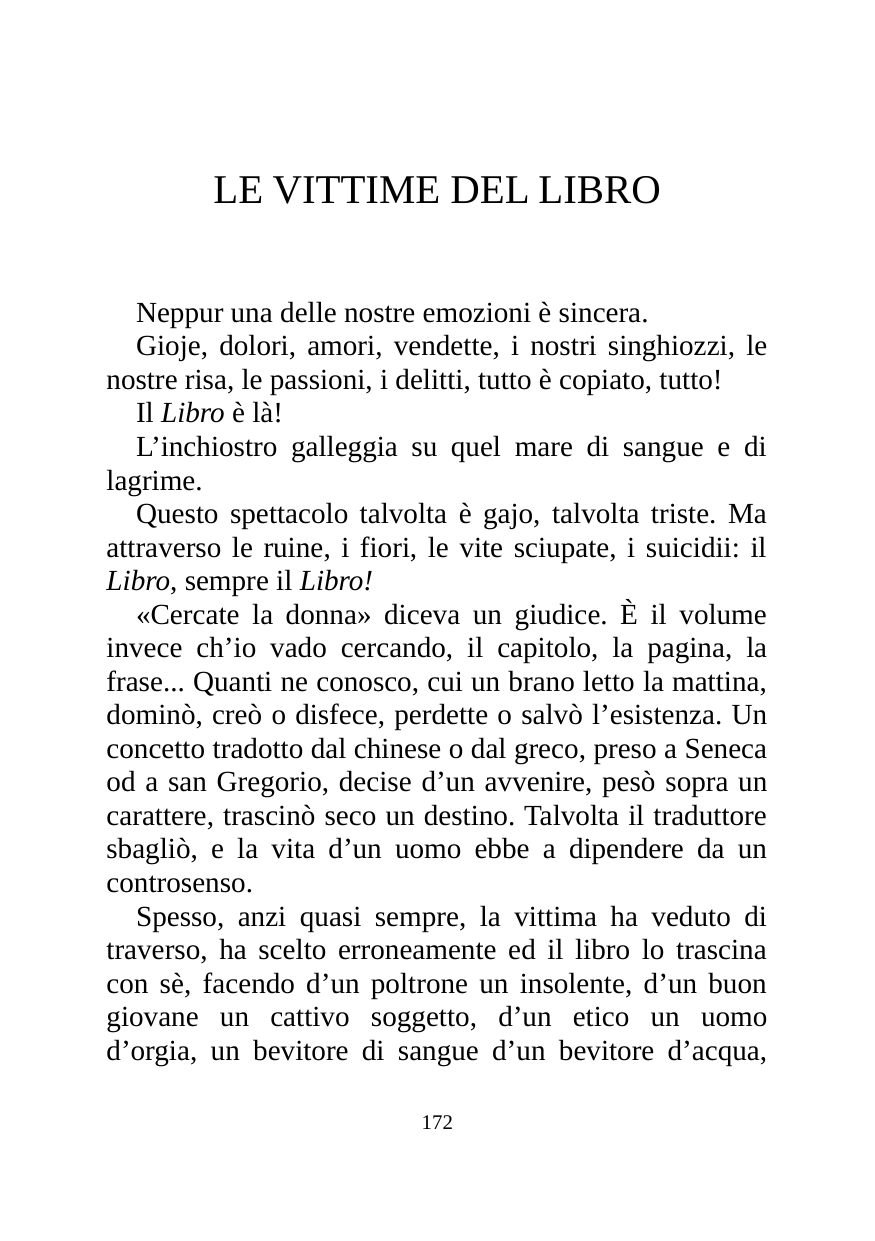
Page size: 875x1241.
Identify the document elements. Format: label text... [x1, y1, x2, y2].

text Gioje, dolori, amori, vendette, i nostri singhiozzi, le nostre risa, le passioni, i delitti, tutto è copiato, tutto! [106, 328, 768, 396]
text Il Libro è là! [106, 396, 768, 429]
text Neppur una delle nostre emozioni è sincera. [106, 295, 768, 328]
text Spesso, anzi quasi sempre, la vittima ha veduto di traverso, ha scelto erroneamente ed il libro lo trascina con sè, facendo d’un poltrone un insolente, d’un buon giovane un cattivo soggetto, d’un etico un uomo d’orgia, un bevitore di sangue d’un bevitore d’acqua, [106, 899, 768, 1066]
text Questo spettacolo talvolta è gajo, talvolta triste. Ma attraverso le ruine, i fiori, le vite sciupate, i suicidii: il Libro, sempre il Libro! [106, 496, 768, 597]
subtitle LE VITTIME DEL LIBRO [106, 165, 768, 212]
text «Cercate la donna» diceva un giudice. È il volume invece ch’io vado cercando, il capitolo, la pagina, la frase... Quanti ne conosco, cui un brano letto la mattina, dominò, creò o disfece, perdette o salvò l’esistenza. Un concetto tradotto dal chinese o dal greco, preso a Seneca od a san Gregorio, decise d’un avvenire, pesò sopra un carattere, trascinò seco un destino. Talvolta il traduttore sbagliò, e la vita d’un uomo ebbe a dipendere da un controsenso. [106, 597, 768, 899]
text L’inchiostro galleggia su quel mare di sangue e di lagrime. [106, 429, 768, 496]
